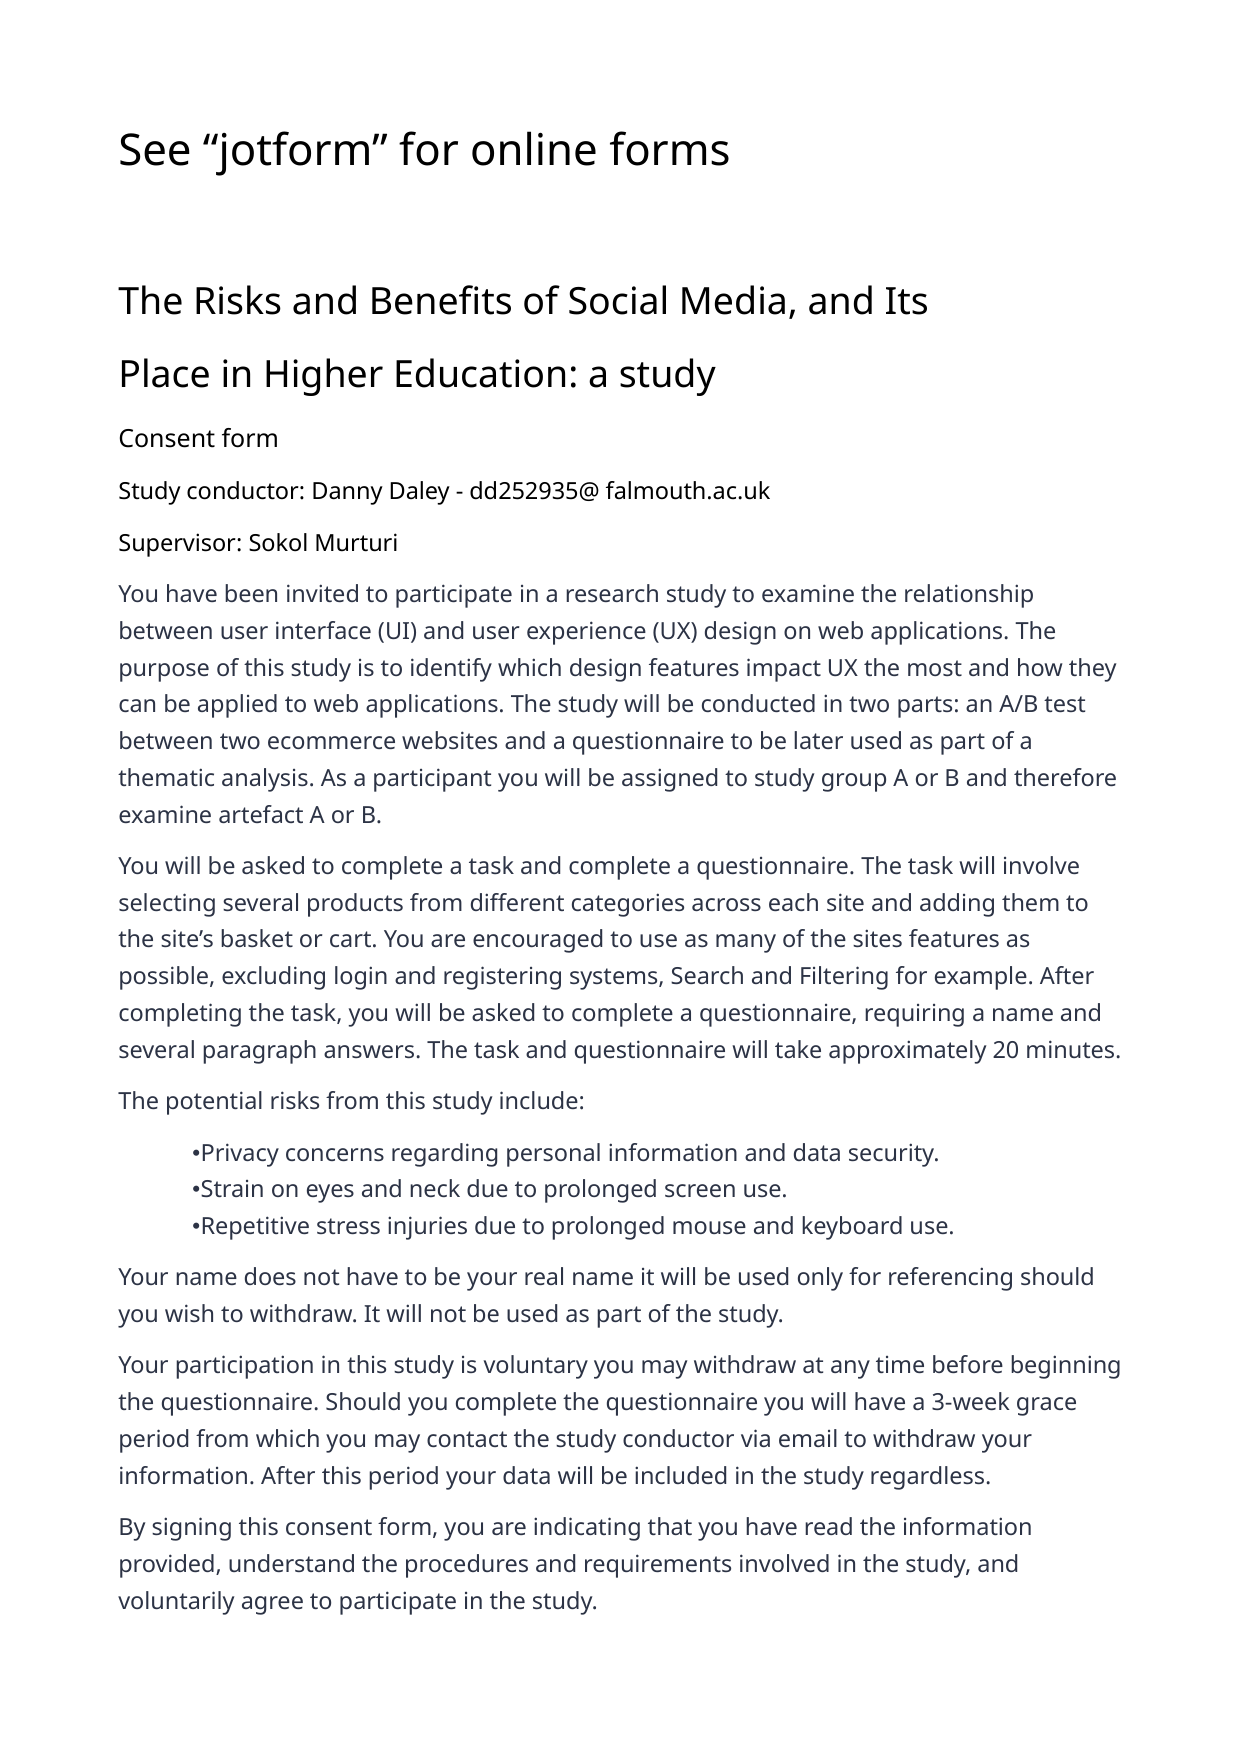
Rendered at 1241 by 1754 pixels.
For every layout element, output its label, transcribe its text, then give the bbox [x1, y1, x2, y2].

text Your participation in this study is voluntary you may withdraw at any time before beginning the questionnaire. Should you complete the questionnaire you will have a 3-week grace period from which you may contact the study conductor via email to withdraw your information. After this period your data will be included in the study regardless. [118, 1349, 1122, 1491]
list Strain on eyes and neck due to prolonged screen use. [118, 1173, 1122, 1204]
text Consent form [118, 421, 1122, 455]
text Your name does not have to be your real name it will be used only for referencing should you wish to withdraw. It will not be used as part of the study. [118, 1261, 1122, 1329]
list Repetitive stress injuries due to prolonged mouse and keyboard use. [118, 1209, 1122, 1241]
text The Risks and Benefits of Social Media, and Its [118, 274, 1122, 325]
text You will be asked to complete a task and complete a questionnaire. The task will involve selecting several products from different categories across each site and adding them to the site’s basket or cart. You are encouraged to use as many of the sites features as possible, excluding login and registering systems, Search and Filtering for example. After completing the task, you will be asked to complete a questionnaire, requiring a name and several paragraph answers. The task and questionnaire will take approximately 20 minutes. [118, 849, 1122, 1065]
text See “jotform” for online forms [118, 118, 1122, 178]
list Privacy concerns regarding personal information and data security. [118, 1136, 1122, 1168]
text You have been invited to participate in a research study to examine the relationship between user interface (UI) and user experience (UX) design on web applications. The purpose of this study is to identify which design features impact UX the most and how they can be applied to web applications. The study will be conducted in two parts: an A/B test between two ecommerce websites and a questionnaire to be later used as part of a thematic analysis. As a participant you will be assigned to study group A or B and therefore examine artefact A or B. [118, 577, 1122, 830]
text By signing this consent form, you are indicating that you have read the information provided, understand the procedures and requirements involved in the study, and voluntarily agree to participate in the study. [118, 1511, 1122, 1616]
text The potential risks from this study include: [118, 1084, 1122, 1116]
text Supervisor: Sokol Murturi [118, 526, 1122, 558]
text Place in Higher Education: a study [118, 348, 1122, 399]
text Study conductor: Danny Daley - dd252935@ falmouth.ac.uk [118, 474, 1122, 507]
